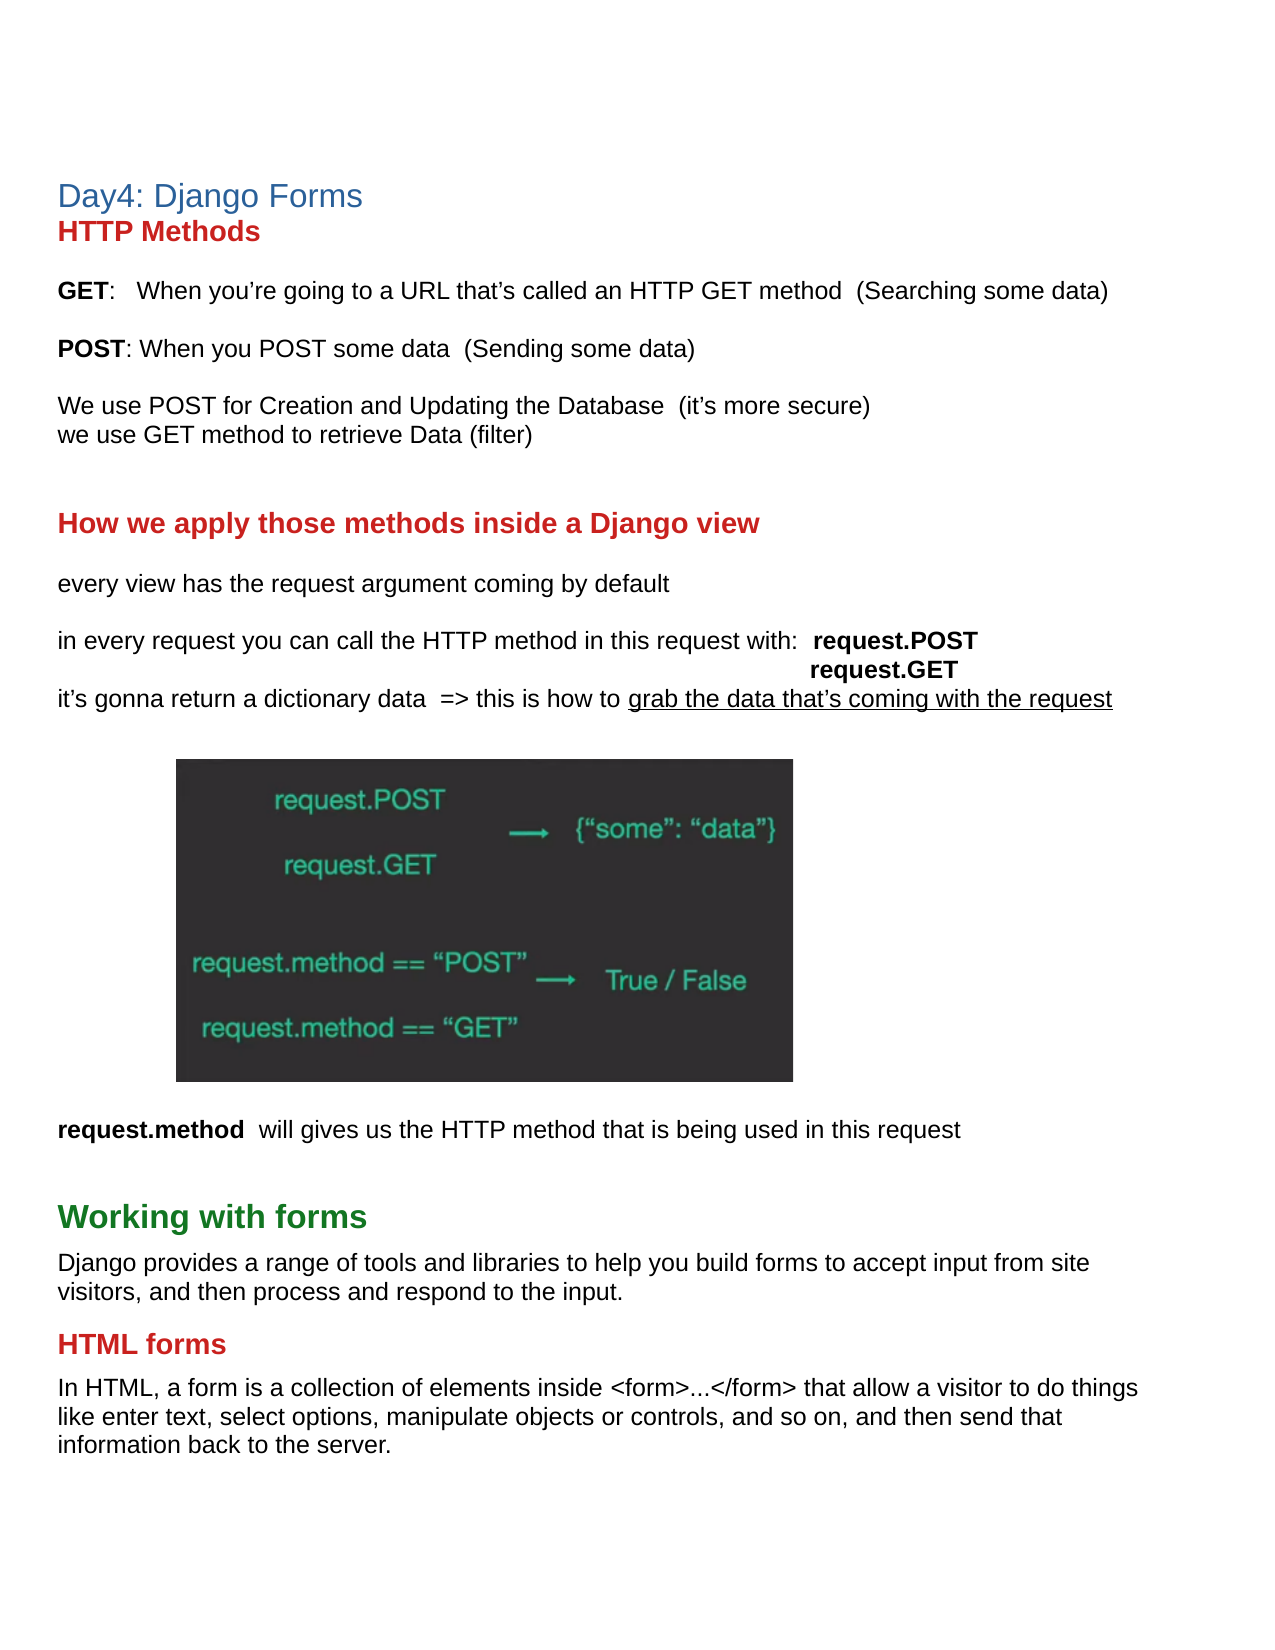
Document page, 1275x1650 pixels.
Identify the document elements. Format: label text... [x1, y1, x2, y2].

picture [176, 759, 794, 1082]
text POST: When you POST some data (Sending some data) [57, 334, 1154, 363]
text it’s gonna return a dictionary data => this is how to grab the data that’s coming with the request [57, 684, 1154, 712]
text in every request you can call the HTTP method in this request with: request.POST [57, 626, 1154, 655]
subtitle HTML forms [57, 1327, 1154, 1360]
text In HTML, a form is a collection of elements inside <form>...</form> that allow a visitor to do things like enter text, select options, manipulate objects or controls, and so on, and then send that information back to the server. [57, 1373, 1154, 1459]
text Django provides a range of tools and libraries to help you build forms to accept input from site visitors, and then process and respond to the input. [57, 1248, 1154, 1306]
text We use POST for Creation and Updating the Database (it’s more secure) [57, 391, 1154, 420]
text we use GET method to retrieve Data (filter) [57, 420, 1154, 449]
subtitle Working with forms [57, 1197, 1154, 1236]
text request.method will gives us the HTTP method that is being used in this request [57, 1115, 1154, 1144]
text every view has the request argument coming by default [57, 569, 1154, 597]
text HTTP Methods [57, 214, 1154, 248]
text GET: When you’re going to a URL that’s called an HTTP GET method (Searching some data) [57, 276, 1154, 305]
text request.GET [57, 655, 1154, 684]
text How we apply those methods inside a Django view [57, 506, 1154, 540]
text Day4: Django Forms [57, 176, 1154, 214]
